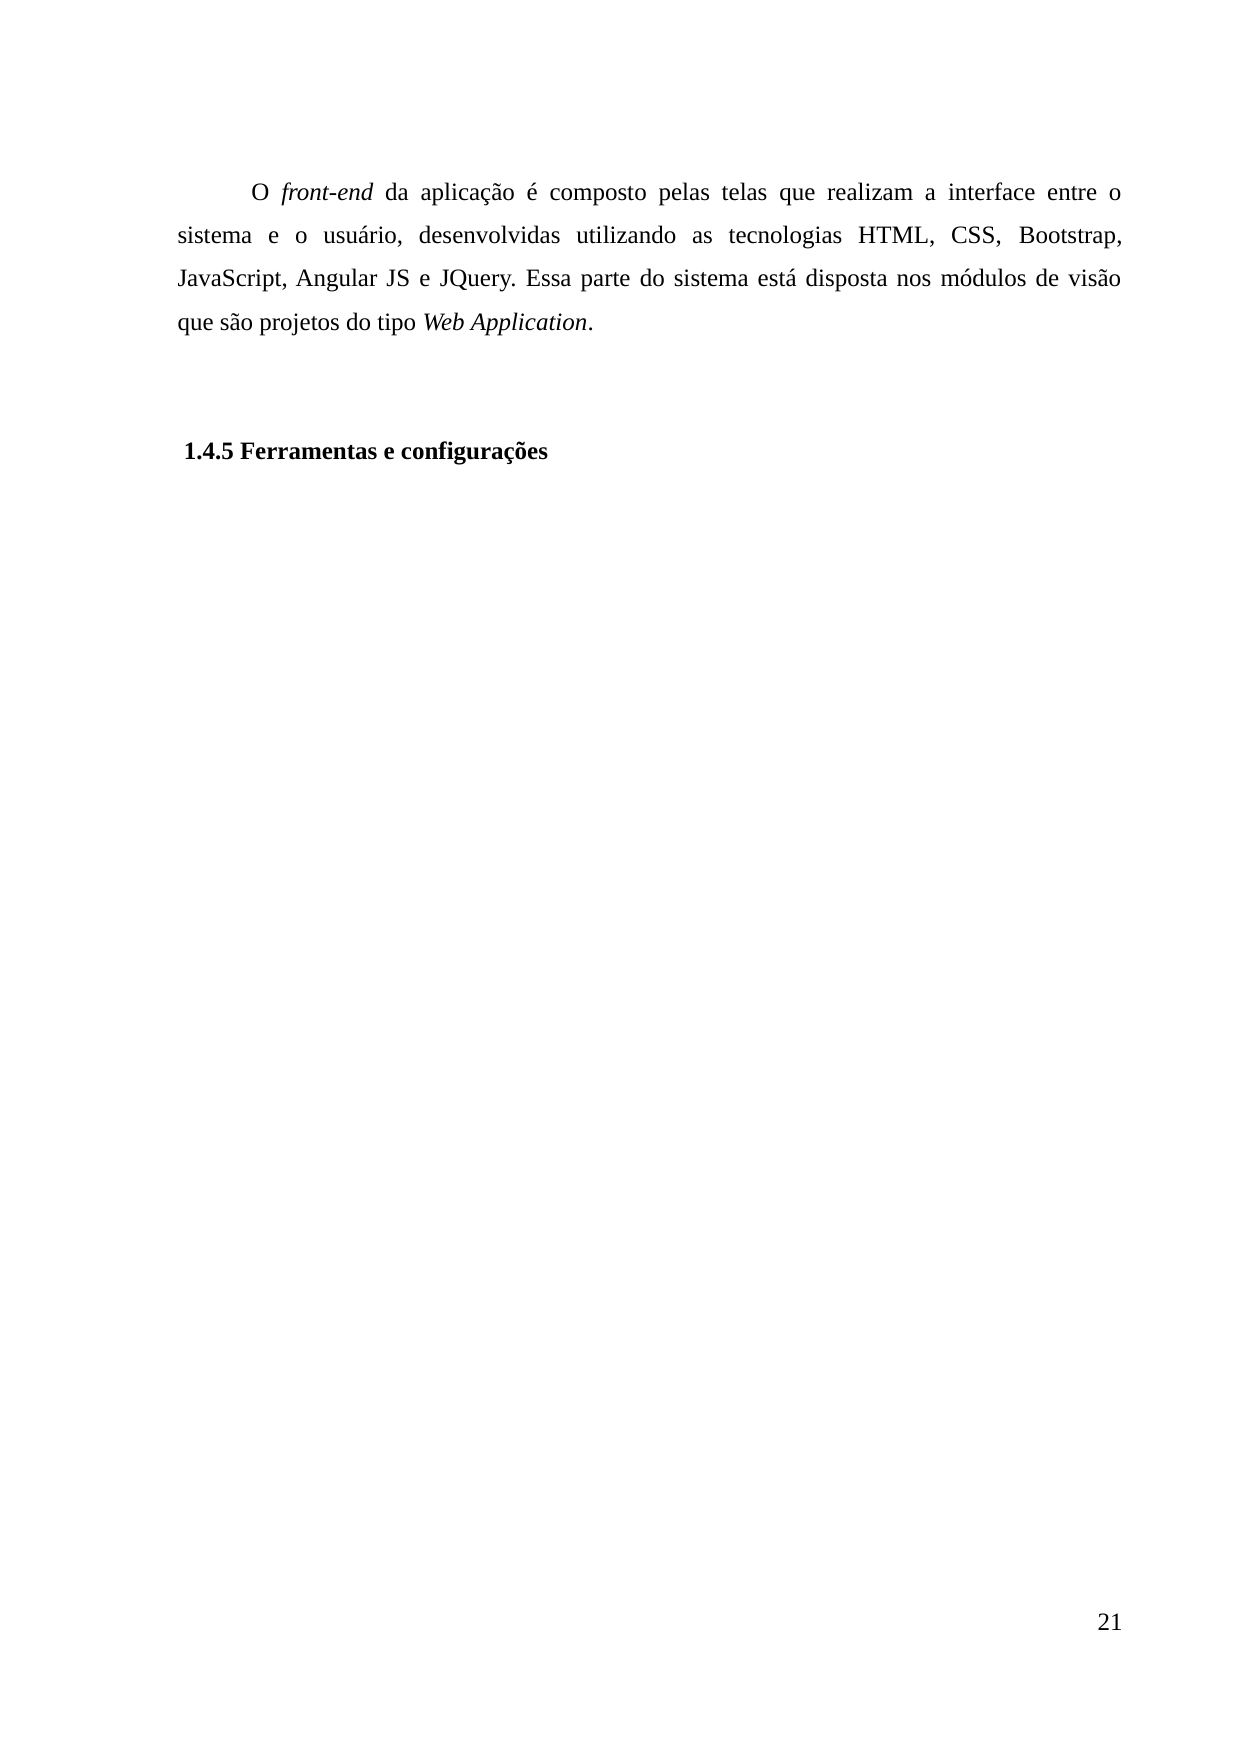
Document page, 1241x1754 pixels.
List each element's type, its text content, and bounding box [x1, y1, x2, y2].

text O front-end da aplicação é composto pelas telas que realizam a interface entre o sistema e o usuário, desenvolvidas utilizando as tecnologias HTML, CSS, Bootstrap, JavaScript, Angular JS e JQuery. Essa parte do sistema está disposta nos módulos de visão que são projetos do tipo Web Application. [177, 177, 1122, 335]
subtitle Ferramentas e configurações [177, 436, 1122, 465]
